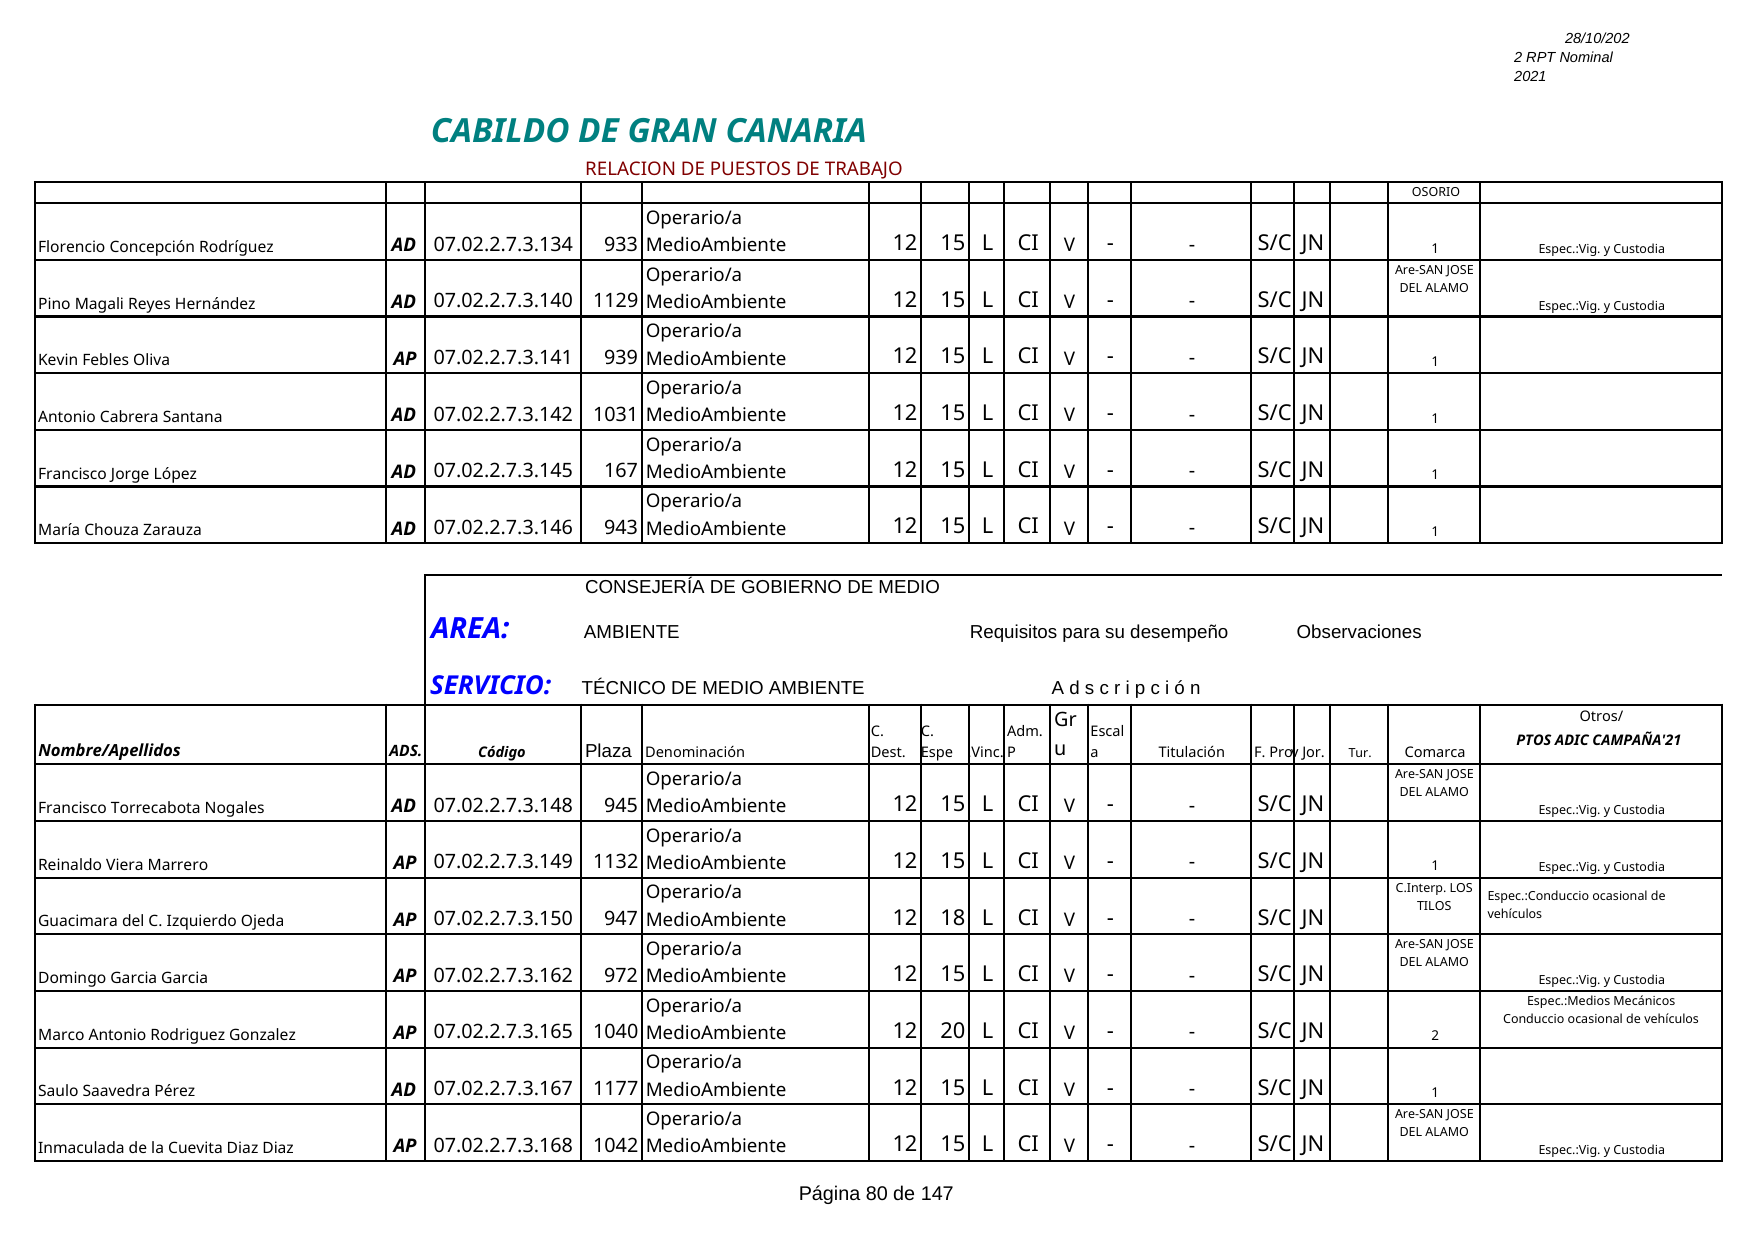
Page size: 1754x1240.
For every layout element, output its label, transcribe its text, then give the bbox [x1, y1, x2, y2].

table_cell 972 [582, 935, 641, 990]
table_cell V [1051, 318, 1087, 372]
table_cell AD [387, 431, 424, 485]
table_cell 1129 [582, 261, 641, 315]
table_cell 167 [582, 431, 641, 485]
table_cell Kevin Febles Oliva [36, 318, 385, 372]
table_cell JN [1295, 822, 1329, 877]
table_cell Operario/a MedioAmbiente [643, 935, 868, 990]
table_cell Operario/a MedioAmbiente [643, 992, 868, 1047]
table_cell 1 [1389, 431, 1479, 485]
table_cell Código [426, 706, 580, 763]
table_cell 07.02.2.7.3.141 [426, 318, 580, 372]
table_cell Operario/a MedioAmbiente [643, 374, 868, 429]
table_cell 15 [922, 431, 968, 485]
table_cell - [1132, 935, 1250, 990]
table_cell [1331, 1049, 1387, 1103]
table_cell L [970, 374, 1003, 429]
table_cell 12 [870, 374, 920, 429]
table_cell Operario/a MedioAmbiente [643, 431, 868, 485]
table_cell Espec.:Vig. y Custodia [1481, 822, 1721, 877]
table_cell [1481, 374, 1721, 429]
table_cell Espec.:Medios Mecánicos Conduccio ocasional de vehículos [1481, 992, 1721, 1047]
table_cell Florencio Concepción Rodríguez [36, 204, 385, 259]
table_cell 15 [922, 374, 968, 429]
table_cell L [970, 822, 1003, 877]
table_cell 1132 [582, 822, 641, 877]
table_cell 12 [870, 935, 920, 990]
table_cell - [1089, 431, 1130, 485]
table_cell V [1051, 822, 1087, 877]
table_cell 945 [582, 765, 641, 820]
table_cell 12 [870, 992, 920, 1047]
table_cell - [1089, 1049, 1130, 1103]
table_cell [870, 183, 920, 202]
table_cell 12 [870, 1105, 920, 1160]
table_cell 07.02.2.7.3.140 [426, 261, 580, 315]
table_cell S/C [1252, 992, 1293, 1047]
table_cell JN [1295, 488, 1329, 542]
table_cell S/C [1252, 1049, 1293, 1103]
table_cell S/C [1252, 261, 1293, 315]
table_cell Domingo Garcia Garcia [36, 935, 385, 990]
table_cell 939 [582, 318, 641, 372]
table_cell 07.02.2.7.3.149 [426, 822, 580, 877]
table_cell 15 [922, 318, 968, 372]
table_cell AD [387, 374, 424, 429]
table_cell 1 [1389, 318, 1479, 372]
table_cell S/C [1252, 204, 1293, 259]
table_cell [1051, 183, 1087, 202]
table_cell - [1089, 318, 1130, 372]
table_cell L [970, 204, 1003, 259]
table_cell [1295, 183, 1329, 202]
table_cell .Vinc. [970, 706, 1003, 763]
table_cell CI [1005, 261, 1049, 315]
table_cell JN [1295, 374, 1329, 429]
table_cell [36, 183, 385, 202]
table_cell - [1089, 935, 1130, 990]
table_cell Are-SAN JOSE DEL ALAMO [1389, 765, 1479, 820]
table_cell 1 [1389, 204, 1479, 259]
table_cell [922, 183, 968, 202]
table_cell - [1132, 992, 1250, 1047]
table_cell María Chouza Zarauza [36, 488, 385, 542]
table_cell V [1051, 935, 1087, 990]
table_cell V [1051, 1105, 1087, 1160]
table_cell CI [1005, 431, 1049, 485]
table_cell [1481, 431, 1721, 485]
table_cell 15 [922, 488, 968, 542]
table_cell 1177 [582, 1049, 641, 1103]
table_cell 18 [922, 879, 968, 933]
table_cell - [1089, 992, 1130, 1047]
table_cell - [1089, 765, 1130, 820]
table_cell S/C [1252, 374, 1293, 429]
table_cell S/C [1252, 765, 1293, 820]
table_cell [1481, 488, 1721, 542]
table_cell AP [387, 992, 424, 1047]
table_cell 12 [870, 431, 920, 485]
table_cell [1331, 374, 1387, 429]
table_cell AP [387, 935, 424, 990]
table_cell 15 [922, 935, 968, 990]
table_cell [643, 183, 868, 202]
table_cell Operario/a MedioAmbiente [643, 822, 868, 877]
table_cell Comarca [1389, 706, 1479, 763]
table_cell - [1132, 765, 1250, 820]
table_cell [1331, 822, 1387, 877]
table_cell Are-SAN JOSE DEL ALAMO [1389, 1105, 1479, 1160]
table_cell CI [1005, 488, 1049, 542]
table_cell [1331, 488, 1387, 542]
table_cell 07.02.2.7.3.146 [426, 488, 580, 542]
table_cell CI [1005, 879, 1049, 933]
table_cell v Jor. [1295, 706, 1329, 763]
table_cell JN [1295, 318, 1329, 372]
table_cell 1 [1389, 1049, 1479, 1103]
table_cell AP [387, 822, 424, 877]
table_cell Plaza [582, 706, 641, 763]
table_cell AP [387, 1105, 424, 1160]
table_cell 15 [922, 1105, 968, 1160]
table_header CONSEJERÍA DE GOBIERNO DE MEDIO AREA: AMBIENTE Requisitos para su desempeño Observaciones SERVICIO: TÉCNICO DE MEDIO AMBIENTE A d s c r i p c i ó n [426, 576, 1722, 703]
table_cell - [1132, 431, 1250, 485]
table_cell CI [1005, 765, 1049, 820]
table_cell V [1051, 879, 1087, 933]
table_cell Otros/ PTOS ADIC CAMPAÑA'21 [1481, 706, 1721, 763]
table_cell Saulo Saavedra Pérez [36, 1049, 385, 1103]
table_cell 15 [922, 822, 968, 877]
table_cell [1481, 318, 1721, 372]
table_cell CI [1005, 935, 1049, 990]
table_cell 12 [870, 822, 920, 877]
table_cell F. Pro [1252, 706, 1293, 763]
table_cell AD [387, 204, 424, 259]
table_cell S/C [1252, 879, 1293, 933]
table_cell 07.02.2.7.3.162 [426, 935, 580, 990]
table_cell L [970, 261, 1003, 315]
table_cell Antonio Cabrera Santana [36, 374, 385, 429]
table_cell - [1132, 374, 1250, 429]
table_cell AD [387, 765, 424, 820]
table_cell 12 [870, 879, 920, 933]
table_cell [1331, 431, 1387, 485]
table_cell [1252, 183, 1293, 202]
table_cell JN [1295, 261, 1329, 315]
table_cell CI [1005, 822, 1049, 877]
table_cell - [1089, 183, 1130, 202]
table_cell - [1132, 261, 1250, 315]
table_cell Guacimara del C. Izquierdo Ojeda [36, 879, 385, 933]
table_cell - [1132, 488, 1250, 542]
table_cell [582, 183, 641, 202]
table_cell [1331, 183, 1387, 202]
table_cell - [1132, 1105, 1250, 1160]
table_cell L [970, 992, 1003, 1047]
table_cell AD [387, 488, 424, 542]
table_cell 1042 [582, 1105, 641, 1160]
table_cell L [970, 1049, 1003, 1103]
table_cell Espec.:Vig. y Custodia [1481, 261, 1721, 315]
table_cell 15 [922, 261, 968, 315]
table_cell CI [1005, 992, 1049, 1047]
table_cell Pino Magali Reyes Hernández [36, 261, 385, 315]
table_cell - [1089, 488, 1130, 542]
table_cell 12 [870, 261, 920, 315]
table_cell CI [1005, 318, 1049, 372]
table_cell Denominación [643, 706, 868, 763]
table_cell - [1089, 204, 1130, 259]
table_header [35, 574, 424, 703]
table_cell Inmaculada de la Cuevita Diaz Diaz [36, 1105, 385, 1160]
table_cell - [1132, 183, 1250, 202]
table_cell Are-SAN JOSE DEL ALAMO [1389, 261, 1479, 315]
table_cell Operario/a MedioAmbiente [643, 765, 868, 820]
table_cell Operario/a MedioAmbiente [643, 318, 868, 372]
table_cell S/C [1252, 935, 1293, 990]
table_cell 07.02.2.7.3.148 [426, 765, 580, 820]
table_cell 12 [870, 204, 920, 259]
table_cell 07.02.2.7.3.168 [426, 1105, 580, 1160]
table_cell [1331, 261, 1387, 315]
table_cell 15 [922, 204, 968, 259]
table_cell S/C [1252, 1105, 1293, 1160]
table_cell V [1051, 765, 1087, 820]
table_cell 1 [1389, 822, 1479, 877]
table_cell - [1089, 374, 1130, 429]
table_cell L [970, 1105, 1003, 1160]
table_cell [1481, 183, 1721, 202]
table_cell [1331, 879, 1387, 933]
table_cell Nombre/Apellidos [36, 706, 385, 763]
table_cell Espec.:Vig. y Custodia [1481, 935, 1721, 990]
table_cell Marco Antonio Rodriguez Gonzalez [36, 992, 385, 1047]
table_cell JN [1295, 1049, 1329, 1103]
table_cell - [1089, 1105, 1130, 1160]
table_cell L [970, 879, 1003, 933]
table_cell Gru [1051, 706, 1087, 763]
table_cell Espec.:Vig. y Custodia [1481, 204, 1721, 259]
table_cell [1005, 183, 1049, 202]
table_cell Francisco Torrecabota Nogales [36, 765, 385, 820]
table_cell L [970, 318, 1003, 372]
table_cell - [1132, 1049, 1250, 1103]
table_cell V [1051, 431, 1087, 485]
table_cell Reinaldo Viera Marrero [36, 822, 385, 877]
table_cell Operario/a MedioAmbiente [643, 879, 868, 933]
table_cell C. Dest. [870, 706, 920, 763]
table_cell S/C [1252, 431, 1293, 485]
table_cell JN [1295, 992, 1329, 1047]
table_cell [1331, 204, 1387, 259]
table_cell L [970, 488, 1003, 542]
table_cell - [1089, 822, 1130, 877]
table_cell 07.02.2.7.3.165 [426, 992, 580, 1047]
table_cell CI [1005, 374, 1049, 429]
table_cell Titulación [1132, 706, 1250, 763]
table_cell ADS. [387, 706, 424, 763]
table_cell [387, 183, 424, 202]
table_cell Escala [1089, 706, 1130, 763]
table_cell Espec.:Vig. y Custodia [1481, 1105, 1721, 1160]
table_cell JN [1295, 879, 1329, 933]
table_cell 07.02.2.7.3.167 [426, 1049, 580, 1103]
table_cell [426, 183, 580, 202]
table_cell 1031 [582, 374, 641, 429]
table_cell 1 [1389, 488, 1479, 542]
table_cell AD [387, 261, 424, 315]
table_cell [970, 183, 1003, 202]
table_cell JN [1295, 431, 1329, 485]
table_cell L [970, 765, 1003, 820]
table_cell 07.02.2.7.3.134 [426, 204, 580, 259]
table_cell V [1051, 261, 1087, 315]
table_cell Adm. P [1005, 706, 1049, 763]
table_cell AP [387, 318, 424, 372]
table_cell V [1051, 204, 1087, 259]
table_cell 07.02.2.7.3.142 [426, 374, 580, 429]
table_cell Espec.:Conduccio ocasional de vehículos [1481, 879, 1721, 933]
table_cell 20 [922, 992, 968, 1047]
table_cell 1040 [582, 992, 641, 1047]
table_cell AP [387, 879, 424, 933]
table_cell CI [1005, 1105, 1049, 1160]
table_cell C.Interp. LOS TILOS [1389, 879, 1479, 933]
table_cell - [1132, 204, 1250, 259]
table_cell CI [1005, 1049, 1049, 1103]
table_cell Operario/a MedioAmbiente [643, 261, 868, 315]
table_cell V [1051, 1049, 1087, 1103]
table_cell S/C [1252, 488, 1293, 542]
table_cell AD [387, 1049, 424, 1103]
table_cell S/C [1252, 318, 1293, 372]
table_cell [1331, 318, 1387, 372]
table_cell OSORIO [1389, 183, 1479, 202]
table_cell 2 [1389, 992, 1479, 1047]
table_cell V [1051, 488, 1087, 542]
table_cell JN [1295, 765, 1329, 820]
table_cell S/C [1252, 822, 1293, 877]
table_cell L [970, 935, 1003, 990]
table_cell 15 [922, 765, 968, 820]
table_cell [1331, 765, 1387, 820]
table_cell 12 [870, 318, 920, 372]
table_cell Operario/a MedioAmbiente [643, 1105, 868, 1160]
table_cell JN [1295, 935, 1329, 990]
table_cell 12 [870, 1049, 920, 1103]
table_cell - [1089, 261, 1130, 315]
table_cell Operario/a MedioAmbiente [643, 1049, 868, 1103]
table_cell - [1132, 318, 1250, 372]
table_cell 15 [922, 1049, 968, 1103]
table_cell V [1051, 374, 1087, 429]
table_cell Francisco Jorge López [36, 431, 385, 485]
table_cell [1331, 1105, 1387, 1160]
table_cell V [1051, 992, 1087, 1047]
table_cell C. Espe [922, 706, 968, 763]
table_cell 1 [1389, 374, 1479, 429]
table_cell - [1132, 879, 1250, 933]
table_cell Operario/a MedioAmbiente [643, 204, 868, 259]
table_cell Espec.:Vig. y Custodia [1481, 765, 1721, 820]
table_cell - [1132, 822, 1250, 877]
table_cell JN [1295, 204, 1329, 259]
table_cell 12 [870, 488, 920, 542]
table_cell Are-SAN JOSE DEL ALAMO [1389, 935, 1479, 990]
table_cell Operario/a MedioAmbiente [643, 488, 868, 542]
table_cell 933 [582, 204, 641, 259]
table_cell [1481, 1049, 1721, 1103]
table_cell 07.02.2.7.3.145 [426, 431, 580, 485]
table_cell [1331, 935, 1387, 990]
table_cell L [970, 431, 1003, 485]
table_cell CI [1005, 204, 1049, 259]
table_cell 947 [582, 879, 641, 933]
table_cell 07.02.2.7.3.150 [426, 879, 580, 933]
table_cell JN [1295, 1105, 1329, 1160]
table_cell - [1089, 879, 1130, 933]
table_cell 12 [870, 765, 920, 820]
table_cell 943 [582, 488, 641, 542]
table_cell [1331, 992, 1387, 1047]
table_cell Tur. [1331, 706, 1387, 763]
